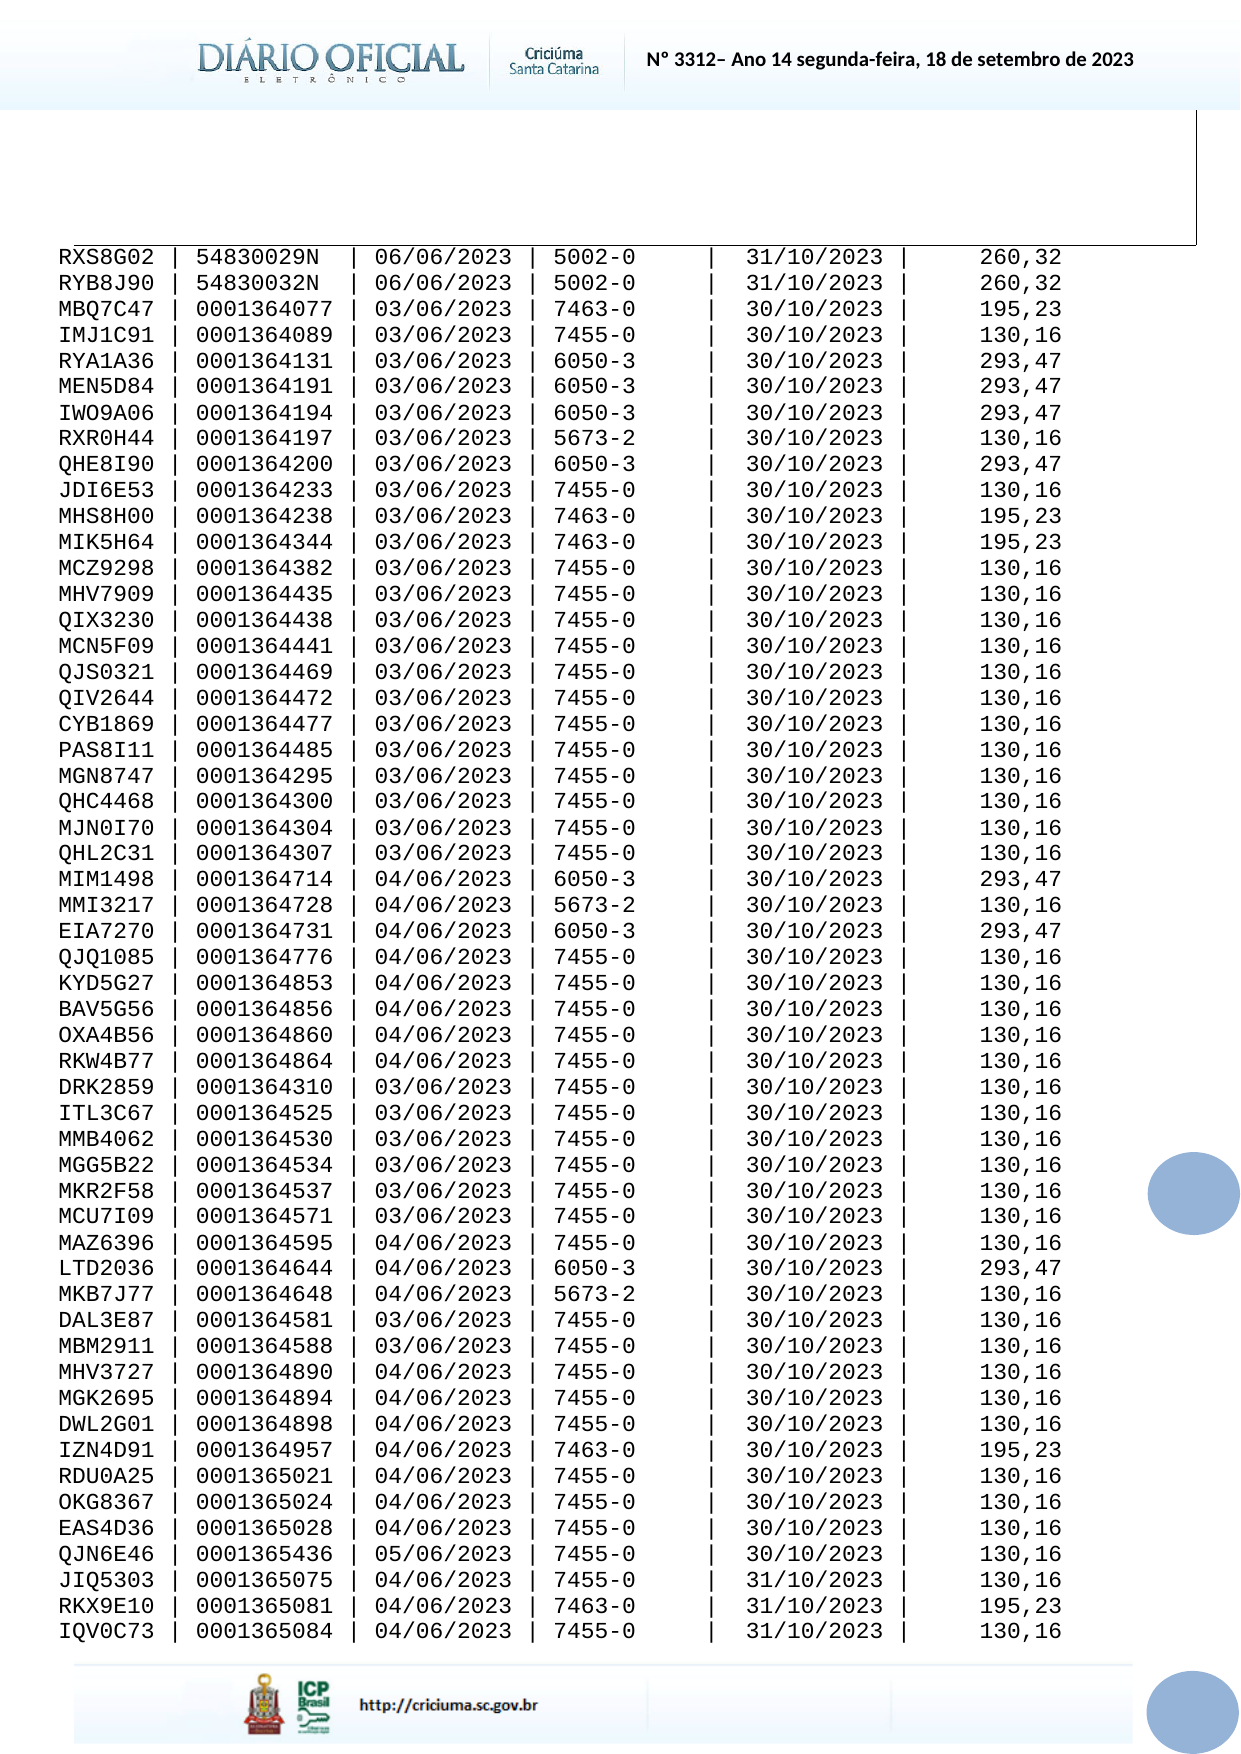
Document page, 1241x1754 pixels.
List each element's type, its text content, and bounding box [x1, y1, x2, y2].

text QJQ1085 | 0001364776 | 04/06/2023 | 7455-0 | 30/10/2023 | 130,16 [44, 946, 1196, 971]
text QHL2C31 | 0001364307 | 03/06/2023 | 7455-0 | 30/10/2023 | 130,16 [44, 842, 1196, 868]
text IMJ1C91 | 0001364089 | 03/06/2023 | 7455-0 | 30/10/2023 | 130,16 [44, 323, 1196, 349]
text QIV2644 | 0001364472 | 03/06/2023 | 7455-0 | 30/10/2023 | 130,16 [44, 686, 1196, 712]
text OXA4B56 | 0001364860 | 04/06/2023 | 7455-0 | 30/10/2023 | 130,16 [44, 1023, 1196, 1049]
text QIX3230 | 0001364438 | 03/06/2023 | 7455-0 | 30/10/2023 | 130,16 [44, 608, 1196, 634]
text RKW4B77 | 0001364864 | 04/06/2023 | 7455-0 | 30/10/2023 | 130,16 [44, 1049, 1196, 1075]
text IZN4D91 | 0001364957 | 04/06/2023 | 7463-0 | 30/10/2023 | 195,23 [44, 1438, 1196, 1464]
text DWL2G01 | 0001364898 | 04/06/2023 | 7455-0 | 30/10/2023 | 130,16 [44, 1412, 1196, 1438]
text MBQ7C47 | 0001364077 | 03/06/2023 | 7463-0 | 30/10/2023 | 195,23 [44, 297, 1196, 323]
text MIM1498 | 0001364714 | 04/06/2023 | 6050-3 | 30/10/2023 | 293,47 [44, 868, 1196, 894]
text MHS8H00 | 0001364238 | 03/06/2023 | 7463-0 | 30/10/2023 | 195,23 [44, 504, 1196, 531]
text MMI3217 | 0001364728 | 04/06/2023 | 5673-2 | 30/10/2023 | 130,16 [44, 894, 1196, 919]
text ITL3C67 | 0001364525 | 03/06/2023 | 7455-0 | 30/10/2023 | 130,16 [44, 1101, 1196, 1127]
text IWO9A06 | 0001364194 | 03/06/2023 | 6050-3 | 30/10/2023 | 293,47 [44, 401, 1196, 427]
text MCU7I09 | 0001364571 | 03/06/2023 | 7455-0 | 30/10/2023 | 130,16 [44, 1205, 1171, 1231]
text RXR0H44 | 0001364197 | 03/06/2023 | 5673-2 | 30/10/2023 | 130,16 [44, 427, 1196, 453]
text DAL3E87 | 0001364581 | 03/06/2023 | 7455-0 | 30/10/2023 | 130,16 [44, 1309, 1196, 1334]
text QJS0321 | 0001364469 | 03/06/2023 | 7455-0 | 30/10/2023 | 130,16 [44, 660, 1196, 686]
text MBM2911 | 0001364588 | 03/06/2023 | 7455-0 | 30/10/2023 | 130,16 [44, 1334, 1196, 1361]
text MCN5F09 | 0001364441 | 03/06/2023 | 7455-0 | 30/10/2023 | 130,16 [44, 634, 1196, 660]
text MEN5D84 | 0001364191 | 03/06/2023 | 6050-3 | 30/10/2023 | 293,47 [44, 375, 1196, 401]
text QHE8I90 | 0001364200 | 03/06/2023 | 6050-3 | 30/10/2023 | 293,47 [44, 453, 1196, 479]
text MGG5B22 | 0001364534 | 03/06/2023 | 7455-0 | 30/10/2023 | 130,16 [44, 1153, 1180, 1179]
text MGK2695 | 0001364894 | 04/06/2023 | 7455-0 | 30/10/2023 | 130,16 [44, 1386, 1196, 1412]
text LTD2036 | 0001364644 | 04/06/2023 | 6050-3 | 30/10/2023 | 293,47 [44, 1257, 1196, 1283]
text BAV5G56 | 0001364856 | 04/06/2023 | 7455-0 | 30/10/2023 | 130,16 [44, 997, 1196, 1023]
text MMB4062 | 0001364530 | 03/06/2023 | 7455-0 | 30/10/2023 | 130,16 [44, 1127, 1196, 1153]
text MGN8747 | 0001364295 | 03/06/2023 | 7455-0 | 30/10/2023 | 130,16 [44, 764, 1196, 790]
text RYB8J90 | 54830032N | 06/06/2023 | 5002-0 | 31/10/2023 | 260,32 [44, 271, 1196, 297]
text JDI6E53 | 0001364233 | 03/06/2023 | 7455-0 | 30/10/2023 | 130,16 [44, 479, 1196, 504]
text QHC4468 | 0001364300 | 03/06/2023 | 7455-0 | 30/10/2023 | 130,16 [44, 790, 1196, 816]
text JIQ5303 | 0001365075 | 04/06/2023 | 7455-0 | 31/10/2023 | 130,16 [44, 1568, 1196, 1594]
text DRK2859 | 0001364310 | 03/06/2023 | 7455-0 | 30/10/2023 | 130,16 [44, 1075, 1196, 1101]
text MKR2F58 | 0001364537 | 03/06/2023 | 7455-0 | 30/10/2023 | 130,16 [44, 1179, 1150, 1205]
text RXS8G02 | 54830029N | 06/06/2023 | 5002-0 | 31/10/2023 | 260,32 [44, 245, 1196, 271]
text EAS4D36 | 0001365028 | 04/06/2023 | 7455-0 | 30/10/2023 | 130,16 [44, 1516, 1196, 1542]
text IQV0C73 | 0001365084 | 04/06/2023 | 7455-0 | 31/10/2023 | 130,16 [44, 1620, 1196, 1646]
text EIA7270 | 0001364731 | 04/06/2023 | 6050-3 | 30/10/2023 | 293,47 [44, 919, 1196, 946]
text PAS8I11 | 0001364485 | 03/06/2023 | 7455-0 | 30/10/2023 | 130,16 [44, 738, 1196, 764]
text OKG8367 | 0001365024 | 04/06/2023 | 7455-0 | 30/10/2023 | 130,16 [44, 1490, 1196, 1516]
text MKB7J77 | 0001364648 | 04/06/2023 | 5673-2 | 30/10/2023 | 130,16 [44, 1283, 1196, 1309]
text CYB1869 | 0001364477 | 03/06/2023 | 7455-0 | 30/10/2023 | 130,16 [44, 712, 1196, 738]
text MAZ6396 | 0001364595 | 04/06/2023 | 7455-0 | 30/10/2023 | 130,16 [44, 1231, 1196, 1257]
text MJN0I70 | 0001364304 | 03/06/2023 | 7455-0 | 30/10/2023 | 130,16 [44, 816, 1196, 842]
text MHV7909 | 0001364435 | 03/06/2023 | 7455-0 | 30/10/2023 | 130,16 [44, 582, 1196, 608]
text MCZ9298 | 0001364382 | 03/06/2023 | 7455-0 | 30/10/2023 | 130,16 [44, 556, 1196, 582]
text RKX9E10 | 0001365081 | 04/06/2023 | 7463-0 | 31/10/2023 | 195,23 [44, 1594, 1196, 1620]
text MIK5H64 | 0001364344 | 03/06/2023 | 7463-0 | 30/10/2023 | 195,23 [44, 531, 1196, 556]
text RYA1A36 | 0001364131 | 03/06/2023 | 6050-3 | 30/10/2023 | 293,47 [44, 349, 1196, 375]
text QJN6E46 | 0001365436 | 05/06/2023 | 7455-0 | 30/10/2023 | 130,16 [44, 1542, 1196, 1568]
text KYD5G27 | 0001364853 | 04/06/2023 | 7455-0 | 30/10/2023 | 130,16 [44, 971, 1196, 997]
text MHV3727 | 0001364890 | 04/06/2023 | 7455-0 | 30/10/2023 | 130,16 [44, 1361, 1196, 1386]
text RDU0A25 | 0001365021 | 04/06/2023 | 7455-0 | 30/10/2023 | 130,16 [44, 1464, 1196, 1490]
